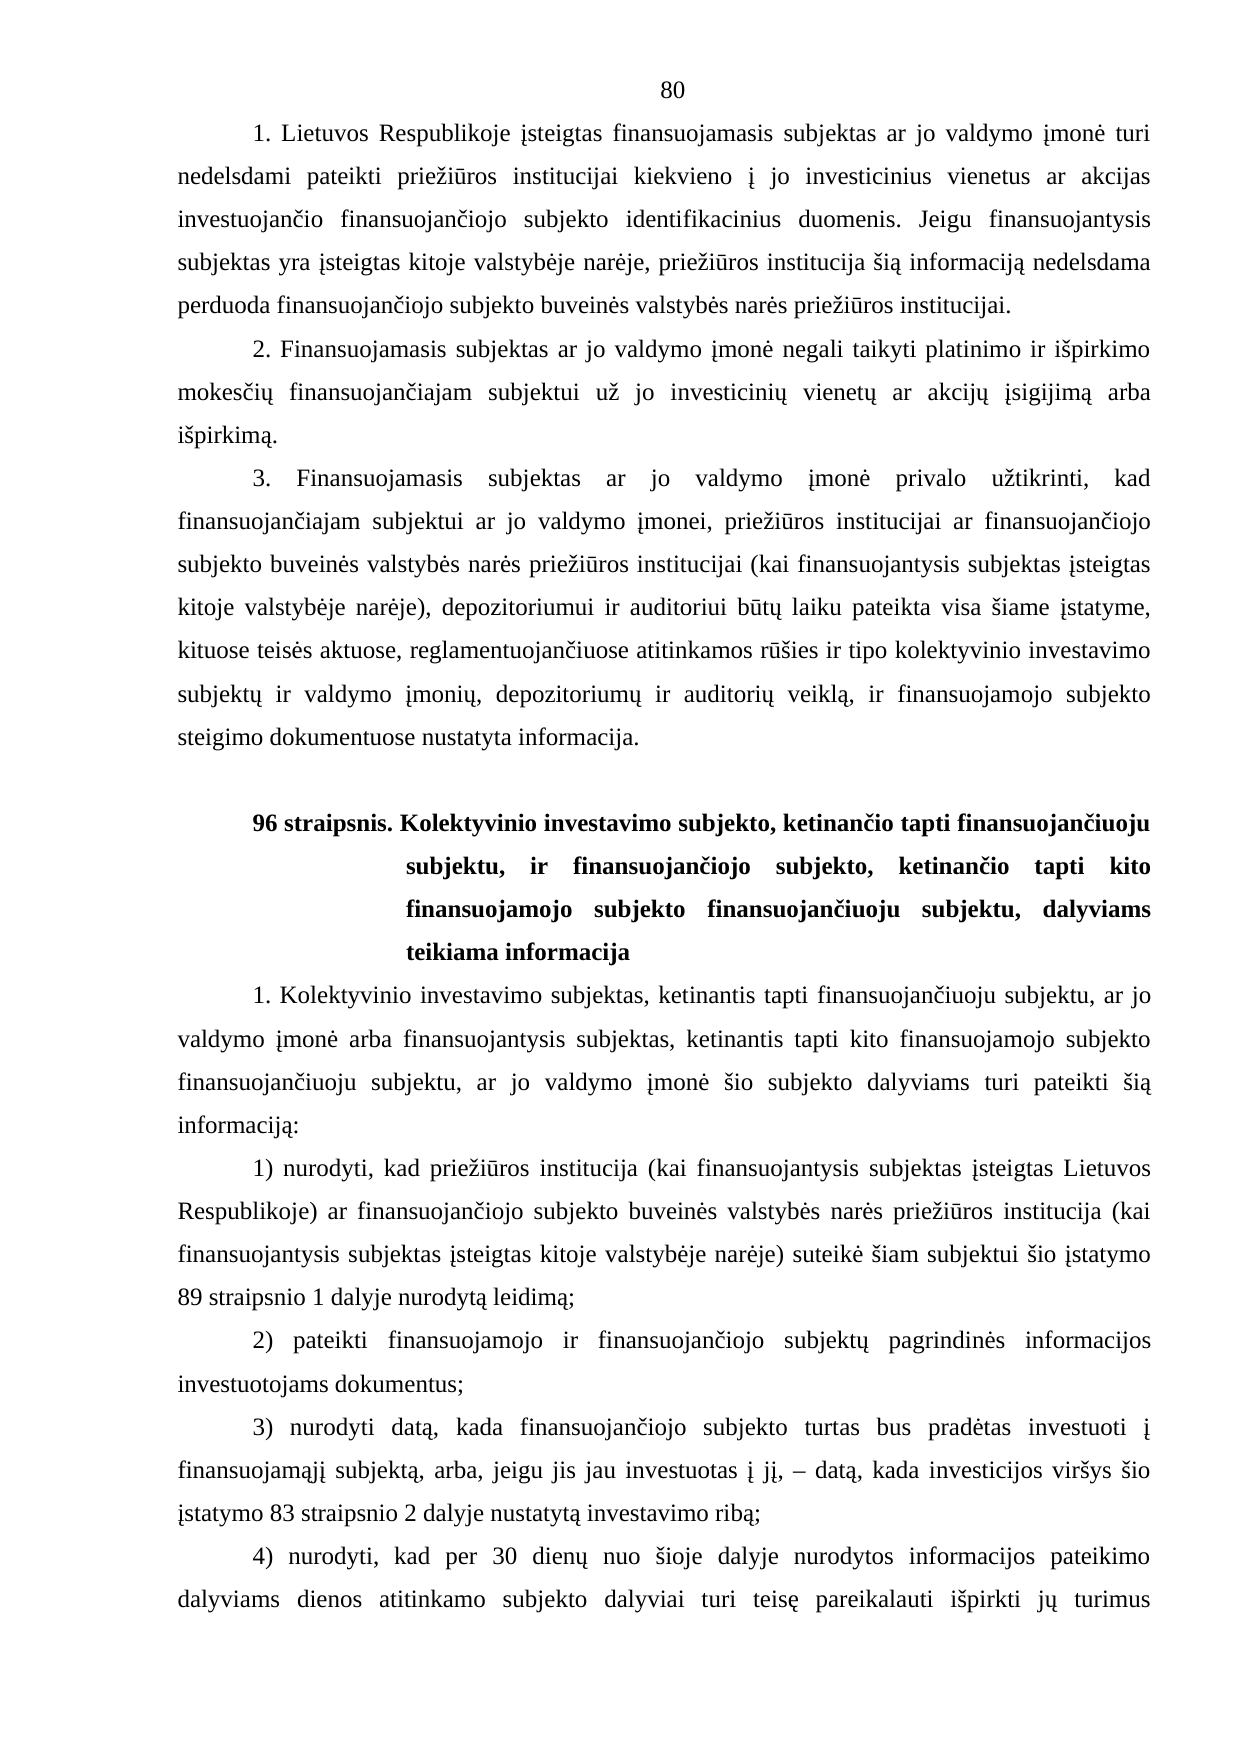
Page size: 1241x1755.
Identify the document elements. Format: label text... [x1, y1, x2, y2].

text 1. Lietuvos Respublikoje įsteigtas finansuojamasis subjektas ar jo valdymo įmonė turi nedelsdami pateikti priežiūros institucijai kiekvieno į jo investicinius vienetus ar akcijas investuojančio finansuojančiojo subjekto identifikacinius duomenis. Jeigu finansuojantysis subjektas yra įsteigtas kitoje valstybėje narėje, priežiūros institucija šią informaciją nedelsdama perduoda finansuojančiojo subjekto buveinės valstybės narės priežiūros institucijai. [177, 118, 1152, 319]
text 2) pateikti finansuojamojo ir finansuojančiojo subjektų pagrindinės informacijos investuotojams dokumentus; [177, 1326, 1152, 1397]
text 4) nurodyti, kad per 30 dienų nuo šioje dalyje nurodytos informacijos pateikimo dalyviams dienos atitinkamo subjekto dalyviai turi teisę pareikalauti išpirkti jų turimus [177, 1541, 1152, 1613]
text 3) nurodyti datą, kada finansuojančiojo subjekto turtas bus pradėtas investuoti į finansuojamąjį subjektą, arba, jeigu jis jau investuotas į jį, – datą, kada investicijos viršys šio įstatymo 83 straipsnio 2 dalyje nustatytą investavimo ribą; [177, 1412, 1152, 1527]
text 1. Kolektyvinio investavimo subjektas, ketinantis tapti finansuojančiuoju subjektu, ar jo valdymo įmonė arba finansuojantysis subjektas, ketinantis tapti kito finansuojamojo subjekto finansuojančiuoju subjektu, ar jo valdymo įmonė šio subjekto dalyviams turi pateikti šią informaciją: [177, 981, 1152, 1139]
text 2. Finansuojamasis subjektas ar jo valdymo įmonė negali taikyti platinimo ir išpirkimo mokesčių finansuojančiajam subjektui už jo investicinių vienetų ar akcijų įsigijimą arba išpirkimą. [177, 334, 1152, 449]
text 3. Finansuojamasis subjektas ar jo valdymo įmonė privalo užtikrinti, kad finansuojančiajam subjektui ar jo valdymo įmonei, priežiūros institucijai ar finansuojančiojo subjekto buveinės valstybės narės priežiūros institucijai (kai finansuojantysis subjektas įsteigtas kitoje valstybėje narėje), depozitoriumui ir auditoriui būtų laiku pateikta visa šiame įstatyme, kituose teisės aktuose, reglamentuojančiuose atitinkamos rūšies ir tipo kolektyvinio investavimo subjektų ir valdymo įmonių, depozitoriumų ir auditorių veiklą, ir finansuojamojo subjekto steigimo dokumentuose nustatyta informacija. [177, 463, 1152, 751]
text 96 straipsnis. Kolektyvinio investavimo subjekto, ketinančio tapti finansuojančiuoju subjektu, ir finansuojančiojo subjekto, ketinančio tapti kito finansuojamojo subjekto finansuojančiuoju subjektu, dalyviams teikiama informacija [252, 808, 1152, 966]
text 1) nurodyti, kad priežiūros institucija (kai finansuojantysis subjektas įsteigtas Lietuvos Respublikoje) ar finansuojančiojo subjekto buveinės valstybės narės priežiūros institucija (kai finansuojantysis subjektas įsteigtas kitoje valstybėje narėje) suteikė šiam subjektui šio įstatymo 89 straipsnio 1 dalyje nurodytą leidimą; [177, 1153, 1152, 1311]
